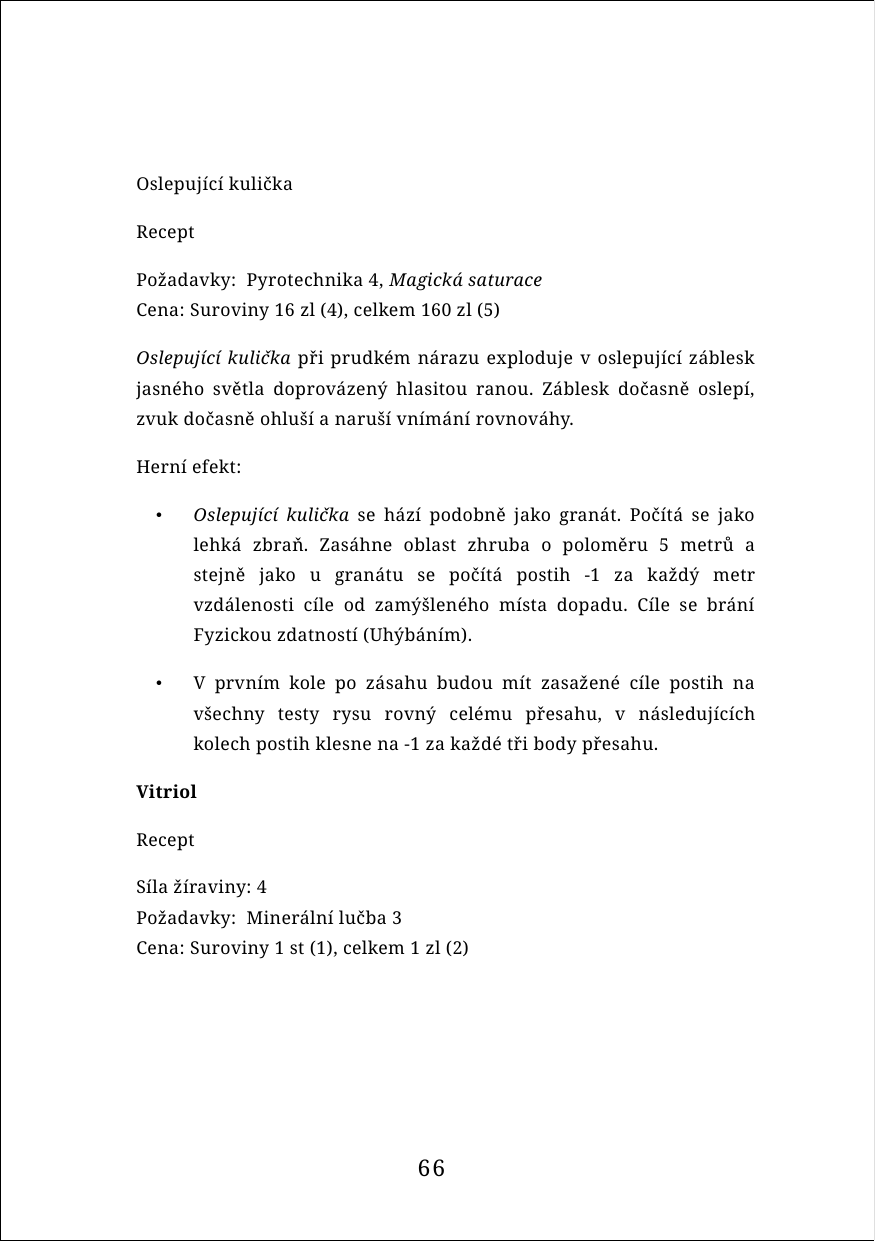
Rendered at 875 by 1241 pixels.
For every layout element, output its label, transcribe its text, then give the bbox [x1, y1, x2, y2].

text Vitriol [136, 779, 756, 803]
text Herní efekt: [136, 454, 756, 478]
list V prvním kole po zásahu budou mít zasažené cíle postih na všechny testy rysu rovný celému přesahu, v následujících kolech postih klesne na -1 za každé tři body přesahu. [156, 671, 756, 755]
text Oslepující kulička [136, 172, 756, 196]
text Recept [136, 827, 756, 851]
list Oslepující kulička se hází podobně jako granát. Počítá se jako lehká zbraň. Zasáhne oblast zhruba o poloměru 5 metrů a stejně jako u granátu se počítá postih -1 za každý metr vzdálenosti cíle od zamýšleného místa dopadu. Cíle se brání Fyzickou zdatností (Uhýbáním). [156, 502, 756, 647]
text Požadavky: Pyrotechnika 4, Magická saturace Cena: Suroviny 16 zl (4), celkem 160 zl (5) [136, 268, 756, 322]
text Síla žíraviny: 4 Požadavky: Minerální lučba 3 Cena: Suroviny 1 st (1), celkem 1 zl (2) [136, 875, 756, 959]
text Recept [136, 220, 756, 244]
text Oslepující kulička při prudkém nárazu exploduje v oslepující záblesk jasného světla doprovázený hlasitou ranou. Záblesk dočasně oslepí, zvuk dočasně ohluší a naruší vnímání rovnováhy. [136, 346, 756, 430]
